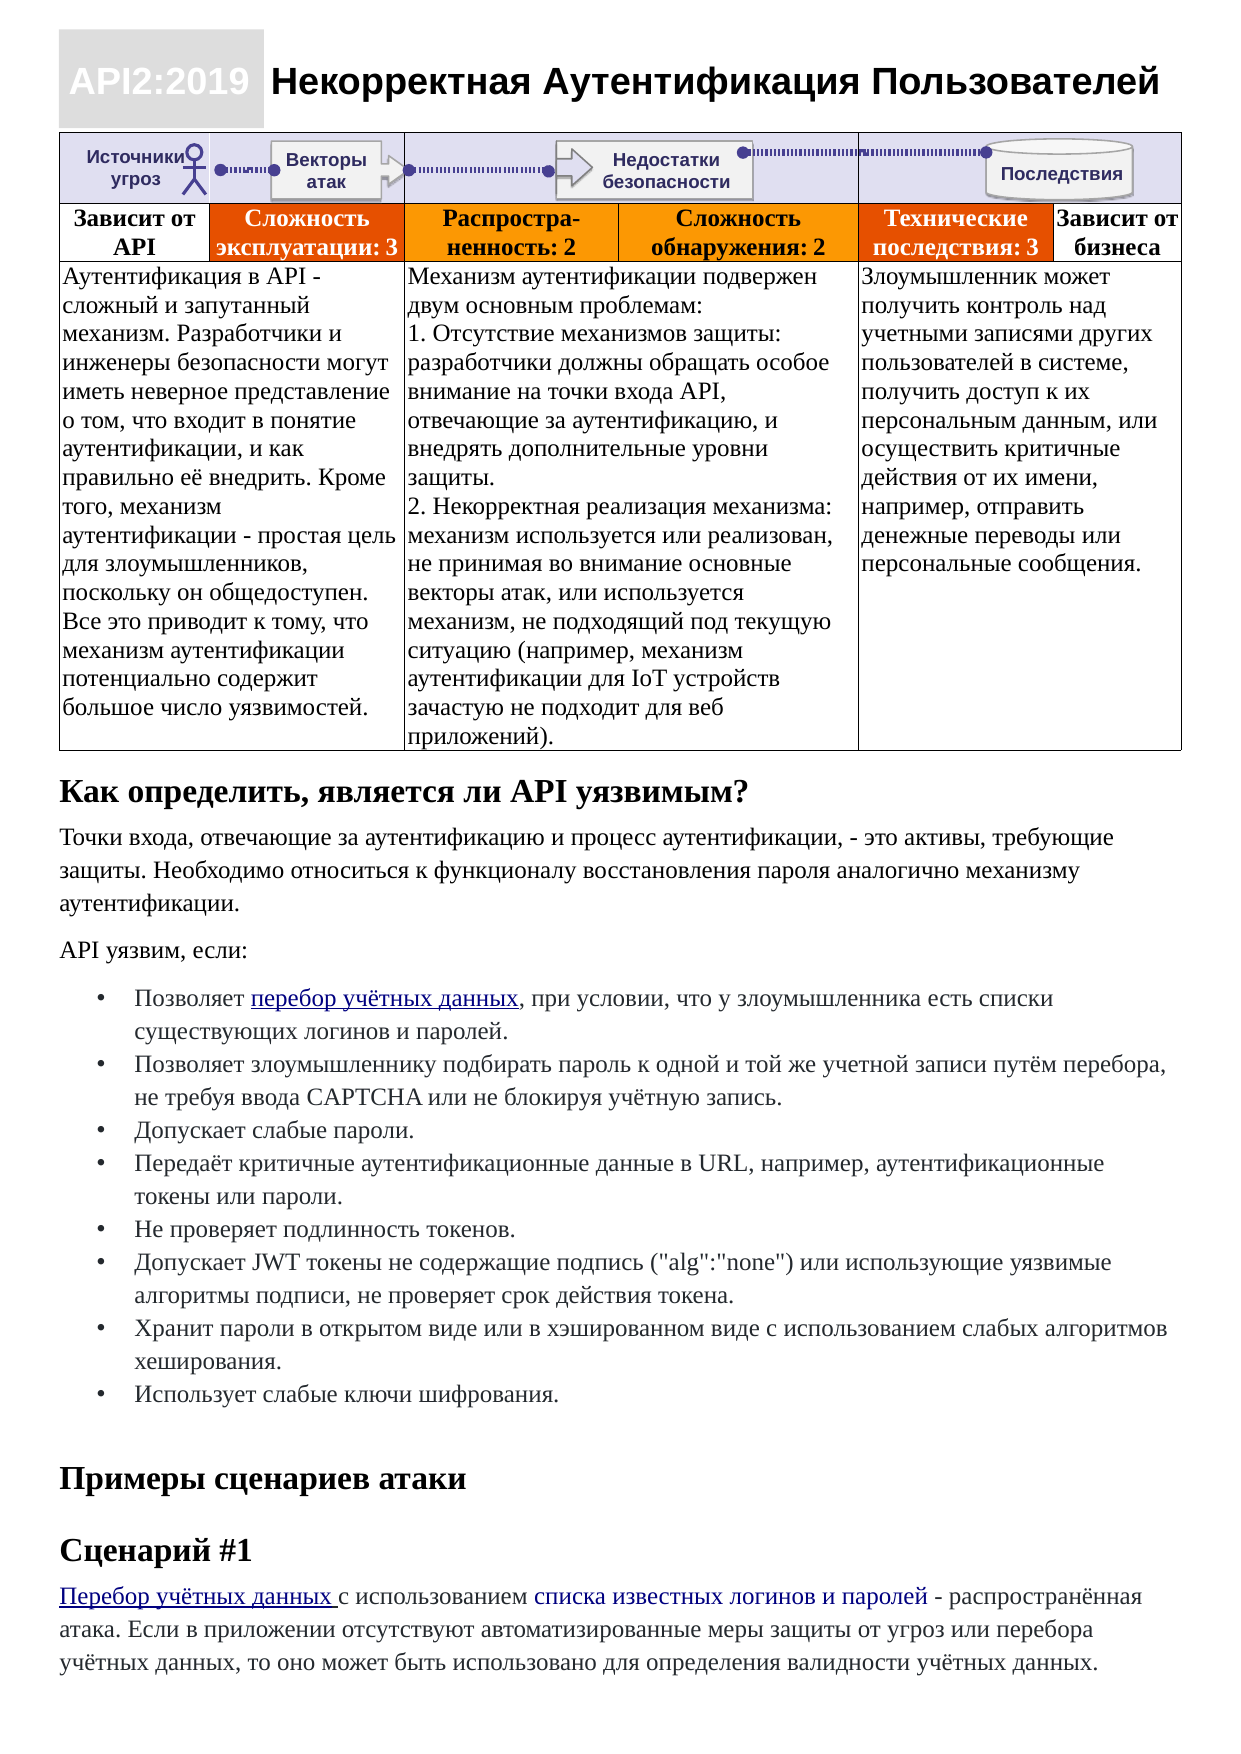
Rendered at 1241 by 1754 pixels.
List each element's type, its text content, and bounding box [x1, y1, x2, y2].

subtitle Сценарий #1 [59, 1530, 1181, 1569]
list Хранит пароли в открытом виде или в хэшированном виде с использованием слабых алгоритмов хеширования. [97, 1313, 1181, 1375]
table_cell Зависит от бизнеса [1054, 204, 1181, 261]
list Использует слабые ключи шифрования. [97, 1379, 1181, 1408]
table_header [618, 133, 858, 203]
list Передаёт критичные аутентификационные данные в URL, например, аутентификационные токены или пароли. [97, 1148, 1181, 1210]
table_cell Механизм аутентификации подвержен двум основным проблемам: 1. Отсутствие механизмов защиты: разработчики должны обращать особое внимание на точки входа API, отвечающие за аутентификацию, и внедрять дополнительные уровни защиты. 2. Некорректная реализация механизма: механизм используется или реализован, не принимая во внимание основные векторы атак, или используется механизм, не подходящий под текущую ситуацию (например, механизм аутентификации для IoT устройств зачастую не подходит для веб приложений). [405, 262, 858, 750]
table_header [60, 133, 209, 203]
table_header [1053, 133, 1181, 203]
table_cell Сложность эксплуатации: 3 [210, 204, 404, 261]
list Допускает JWT токены не содержащие подпись ("alg":"none") или использующие уязвимые алгоритмы подписи, не проверяет срок действия токена. [97, 1247, 1181, 1309]
table_header [210, 133, 404, 203]
table_cell Распростра-ненность: 2 [405, 204, 618, 261]
table_cell Злоумышленник может получить контроль над учетными записями других пользователей в системе, получить доступ к их персональным данным, или осуществить критичные действия от их имени, например, отправить денежные переводы или персональные сообщения. [859, 262, 1181, 750]
table_cell Зависит от API [60, 204, 209, 261]
list Позволяет злоумышленнику подбирать пароль к одной и той же учетной записи путём перебора, не требуя ввода CAPTCHA или не блокируя учётную запись. [97, 1049, 1181, 1111]
table_header [859, 133, 1053, 203]
table_header [382, 178, 404, 203]
text Точки входа, отвечающие за аутентификацию и процесс аутентификации, - это активы, требующие защиты. Необходимо относиться к функционалу восстановления пароля аналогично механизму аутентификации. [59, 822, 1181, 917]
text API уязвим, если: [59, 935, 1181, 964]
table_cell Сложность обнаружения: 2 [619, 204, 858, 261]
subtitle Как определить, является ли API уязвимым? [59, 771, 1181, 809]
table_header [405, 133, 618, 203]
table_cell Аутентификация в API - сложный и запутанный механизм. Разработчики и инженеры безопасности могут иметь неверное представление о том, что входит в понятие аутентификации, и как правильно её внедрить. Кроме того, механизм аутентификации - простая цель для злоумышленников, поскольку он общедоступен. Все это приводит к тому, что механизм аутентификации потенциально содержит большое число уязвимостей. [60, 262, 404, 750]
list Не проверяет подлинность токенов. [97, 1214, 1181, 1243]
list Позволяет перебор учётных данных, при условии, что у злоумышленника есть списки существующих логинов и паролей. [97, 983, 1181, 1045]
table_cell Технические последствия: 3 [859, 204, 1053, 261]
text Перебор учётных данных с использованием списка известных логинов и паролей - распространённая атака. Если в приложении отсутствуют автоматизированные меры защиты от угроз или перебора учётных данных, то оно может быть использовано для определения валидности учётных данных. [59, 1581, 1181, 1676]
subtitle Примеры сценариев атаки [59, 1458, 1181, 1497]
list Допускает слабые пароли. [97, 1115, 1181, 1144]
